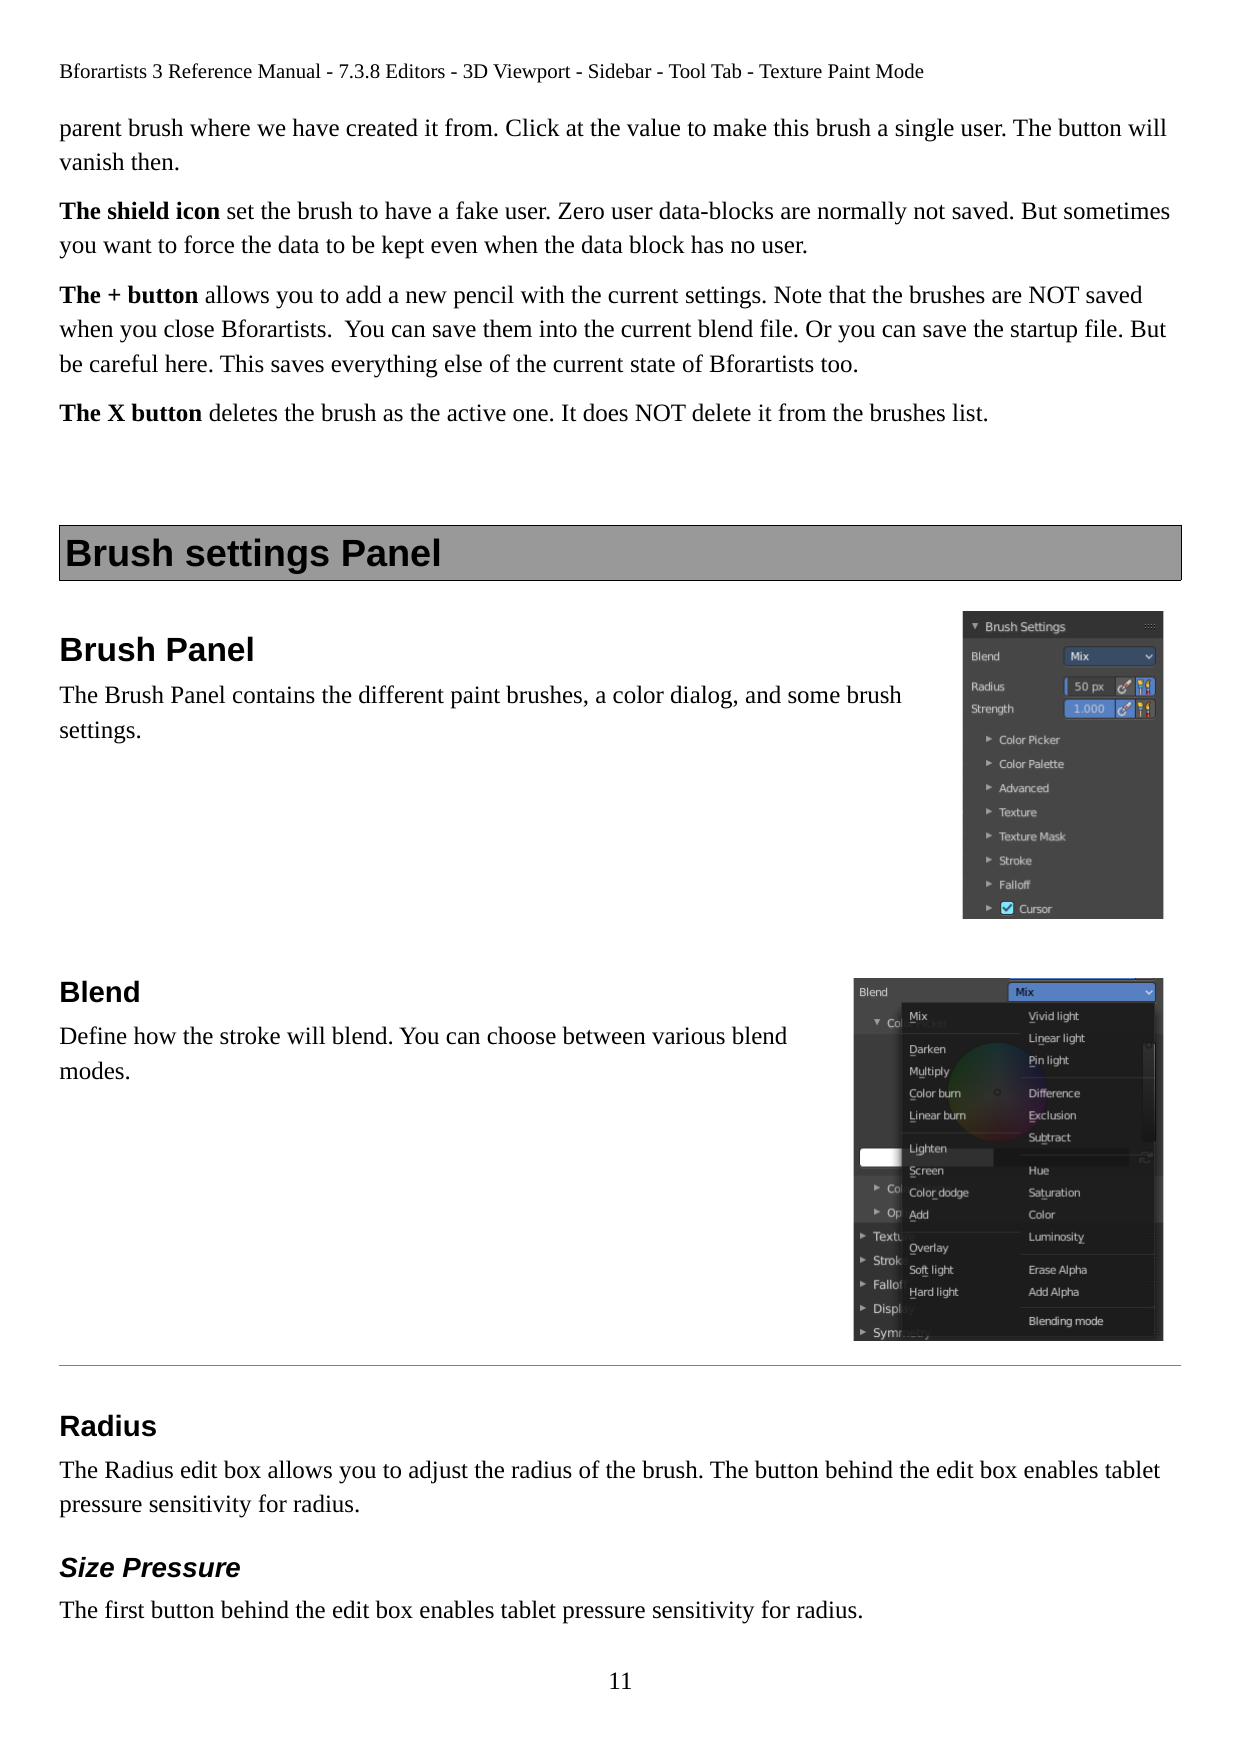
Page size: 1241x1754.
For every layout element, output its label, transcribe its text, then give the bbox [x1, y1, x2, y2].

subtitle Brush Panel [59, 629, 962, 668]
text The + button allows you to add a new pencil with the current settings. Note that the brushes are NOT saved when you close Bforartists. You can save them into the current blend file. Or you can save the startup file. But be careful here. This saves everything else of the current state of Bforartists too. [59, 280, 1181, 377]
picture [962, 611, 1164, 919]
text The Radius edit box allows you to adjust the radius of the brush. The button behind the edit box enables tablet pressure sensitivity for radius. [59, 1455, 1181, 1518]
text The first button behind the edit box enables tablet pressure sensitivity for radius. [59, 1596, 1181, 1624]
table_header Brush settings Panel [60, 526, 1181, 580]
subtitle [1164, 629, 1181, 668]
text The shield icon set the brush to have a fake user. Zero user data-blocks are normally not saved. But sometimes you want to force the data to be kept even when the data block has no user. [59, 196, 1181, 259]
text The X button deletes the brush as the active one. It does NOT delete it from the brushes list. [59, 398, 1181, 426]
text Define how the stroke will blend. You can choose between various blend modes. [59, 1021, 853, 1084]
text The Brush Panel contains the different paint brushes, a color dialog, and some brush settings. [59, 681, 962, 744]
picture [853, 978, 1164, 1341]
subtitle Size Pressure [59, 1551, 1181, 1583]
subtitle Radius [59, 1409, 1181, 1443]
subtitle Blend [59, 975, 1181, 1009]
text parent brush where we have created it from. Click at the value to make this brush a single user. The button will vanish then. [59, 113, 1181, 176]
